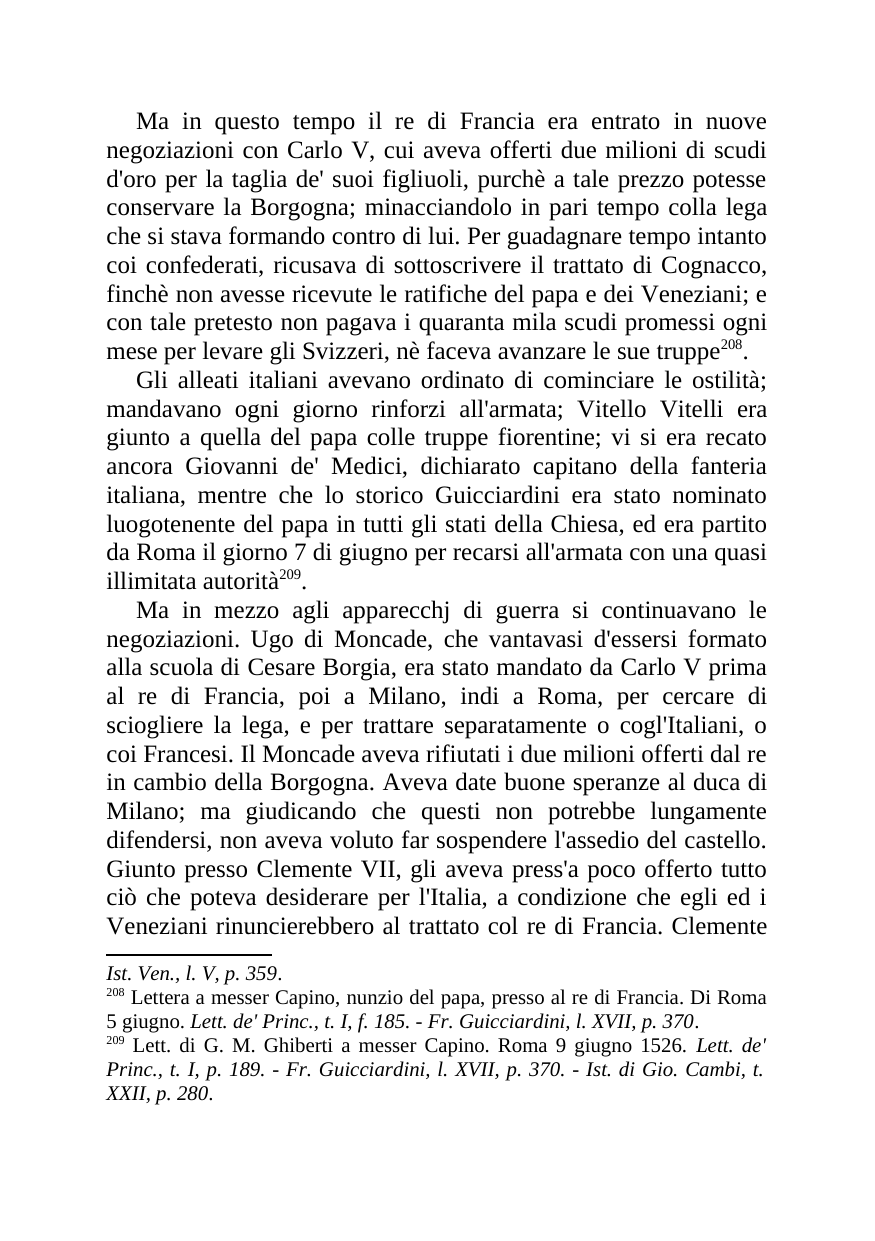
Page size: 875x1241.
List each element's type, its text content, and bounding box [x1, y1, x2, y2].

text Ma in questo tempo il re di Francia era entrato in nuove negoziazioni con Carlo V, cui aveva offerti due milioni di scudi d'oro per la taglia de' suoi figliuoli, purchè a tale prezzo potesse conservare la Borgogna; minacciandolo in pari tempo colla lega che si stava formando contro di lui. Per guadagnare tempo intanto coi confederati, ricusava di sottoscrivere il trattato di Cognacco, finchè non avesse ricevute le ratifiche del papa e dei Veneziani; e con tale pretesto non pagava i quaranta mila scudi promessi ogni mese per levare gli Svizzeri, nè faceva avanzare le sue truppe. [106, 106, 768, 365]
text Gli alleati italiani avevano ordinato di cominciare le ostilità; mandavano ogni giorno rinforzi all'armata; Vitello Vitelli era giunto a quella del papa colle truppe fiorentine; vi si era recato ancora Giovanni de' Medici, dichiarato capitano della fanteria italiana, mentre che lo storico Guicciardini era stato nominato luogotenente del papa in tutti gli stati della Chiesa, ed era partito da Roma il giorno 7 di giugno per recarsi all'armata con una quasi illimitata autorità. [106, 365, 768, 595]
text Ma in mezzo agli apparecchj di guerra si continuavano le negoziazioni. Ugo di Moncade, che vantavasi d'essersi formato alla scuola di Cesare Borgia, era stato mandato da Carlo V prima al re di Francia, poi a Milano, indi a Roma, per cercare di sciogliere la lega, e per trattare separatamente o cogl'Italiani, o coi Francesi. Il Moncade aveva rifiutati i due milioni offerti dal re in cambio della Borgogna. Aveva date buone speranze al duca di Milano; ma giudicando che questi non potrebbe lungamente difendersi, non aveva voluto far sospendere l'assedio del castello. Giunto presso Clemente VII, gli aveva press'a poco offerto tutto ciò che poteva desiderare per l'Italia, a condizione che egli ed i Veneziani rinuncierebbero al trattato col re di Francia. Clemente [106, 595, 768, 940]
text Lettera a messer Capino, nunzio del papa, presso al re di Francia. Di Roma 5 giugno. Lett. de' Princ., t. I, f. 185. - Fr. Guicciardini, l. XVII, p. 370. [106, 985, 768, 1033]
text Lett. di G. M. Ghiberti a messer Capino. Roma 9 giugno 1526. Lett. de' Princ., t. I, p. 189. - Fr. Guicciardini, l. XVII, p. 370. - Ist. di Gio. Cambi, t. XXII, p. 280. [106, 1033, 768, 1105]
text Ist. Ven., l. V, p. 359. [106, 961, 768, 985]
